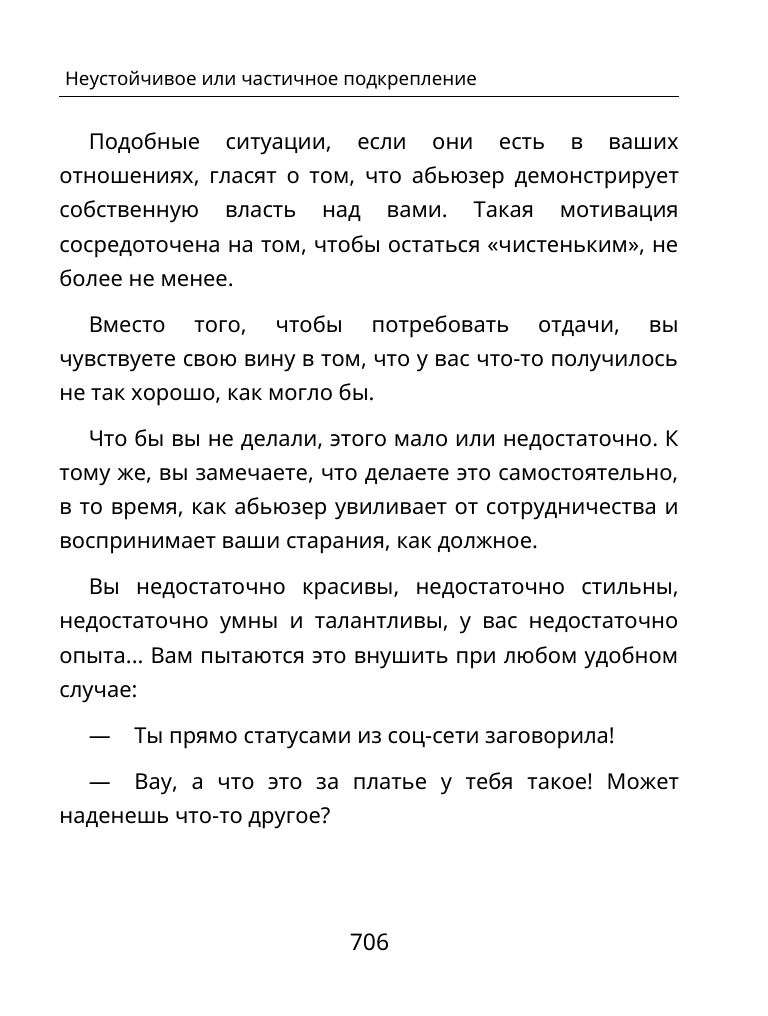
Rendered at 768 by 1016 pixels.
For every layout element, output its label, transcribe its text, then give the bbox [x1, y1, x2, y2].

list Вау, а что это за платье у тебя такое! Может наденешь что-то другое? [59, 766, 679, 830]
text Вместо того, чтобы потребовать отдачи, вы чувствуете свою вину в том, что у вас что-то получилось не так хорошо, как могло бы. [59, 309, 679, 407]
text Подобные ситуации, если они есть в ваших отношениях, гласят о том, что абьюзер демонстрирует собственную власть над вами. Такая мотивация сосредоточена на том, чтобы остаться «чистеньким», не более не менее. [59, 126, 679, 292]
text Вы недостаточно красивы, недостаточно стильны, недостаточно умны и талантливы, у вас недостаточно опыта... Вам пытаются это внушить при любом удобном случае: [59, 571, 679, 704]
list Ты прямо статусами из соц-сети заговорила! [59, 720, 679, 749]
text Что бы вы не делали, этого мало или недостаточно. К тому же, вы замечаете, что делаете это самостоятельно, в то время, как абьюзер увиливает от сотрудничества и воспринимает ваши старания, как должное. [59, 423, 679, 555]
